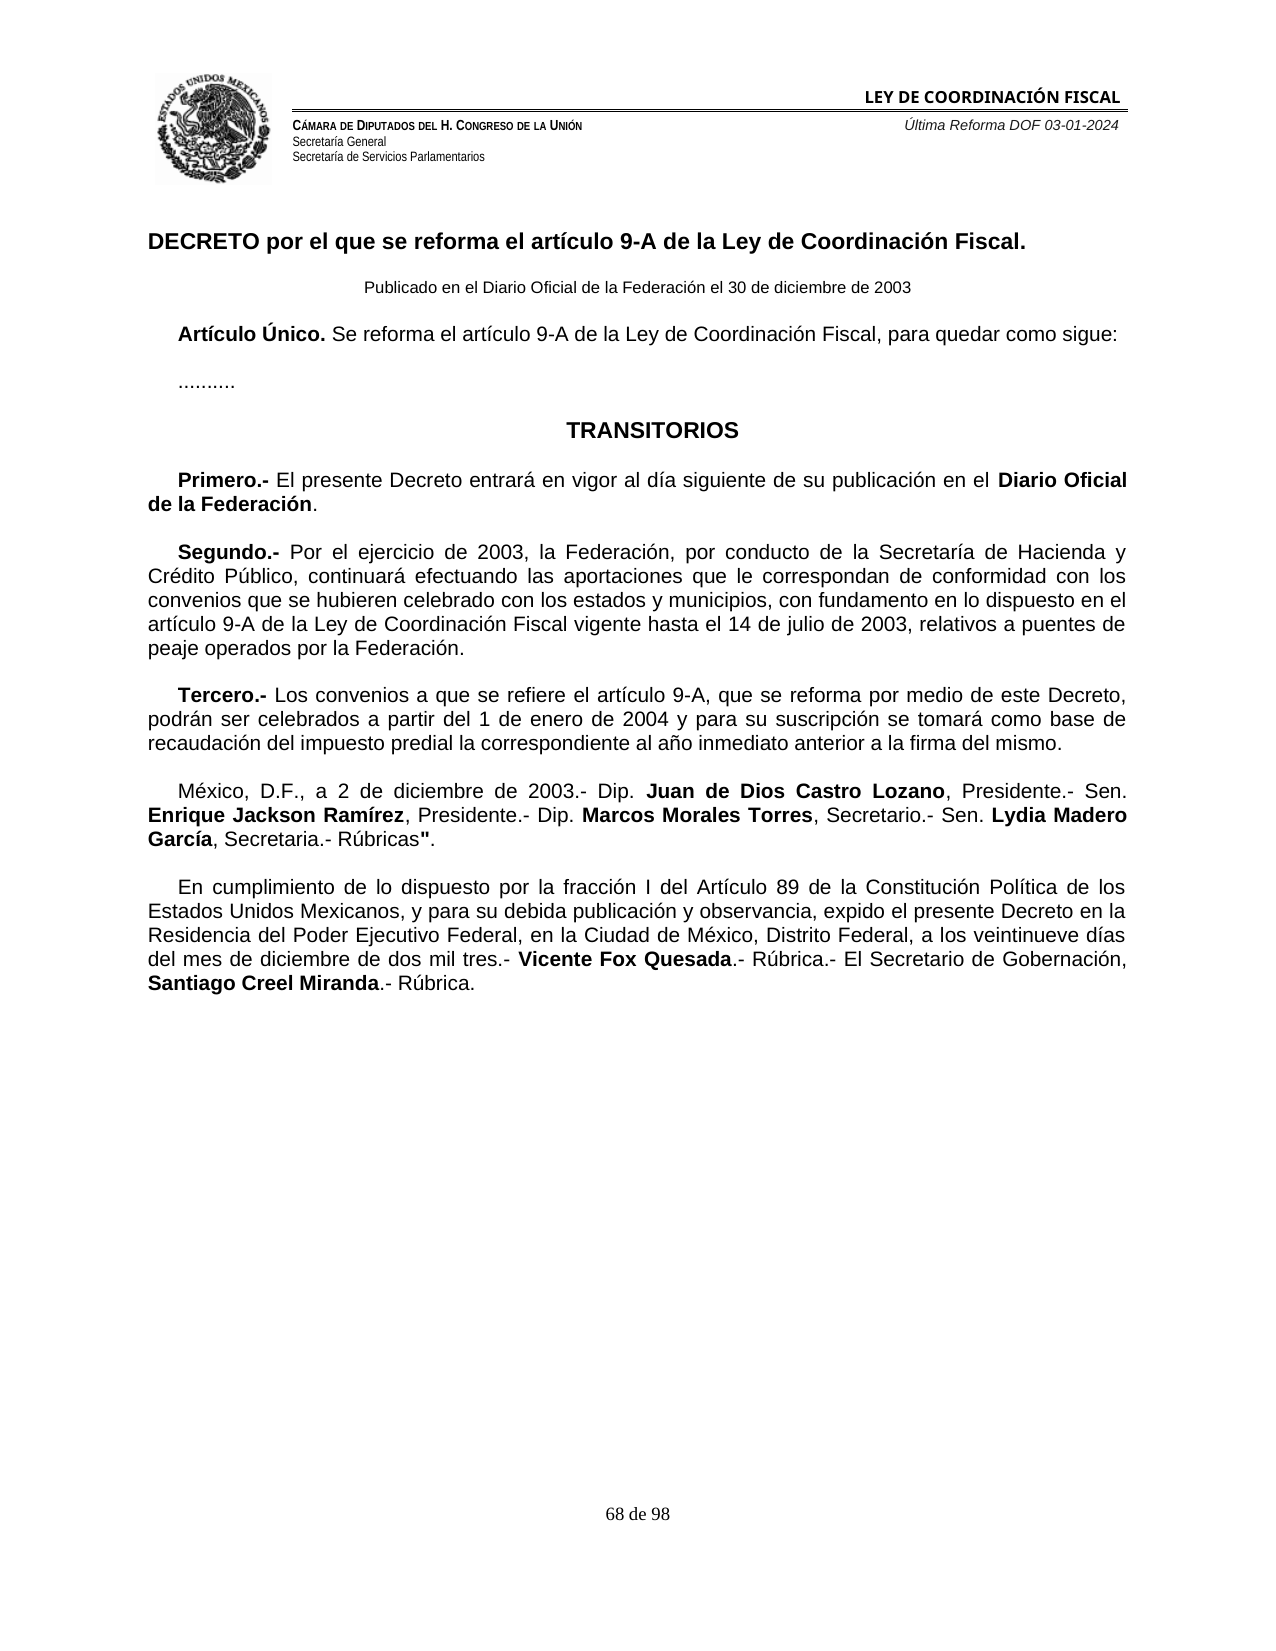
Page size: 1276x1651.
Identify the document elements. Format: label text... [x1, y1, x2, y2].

text DECRETO por el que se reforma el artículo 9-A de la Ley de Coordinación Fiscal. [148, 228, 1127, 254]
text Segundo.- Por el ejercicio de 2003, la Federación, por conducto de la Secretaría de Hacienda y Crédito Público, continuará efectuando las aportaciones que le correspondan de conformidad con los convenios que se hubieren celebrado con los estados y municipios, con fundamento en lo dispuesto en el artículo 9-A de la Ley de Coordinación Fiscal vigente hasta el 14 de julio de 2003, relativos a puentes de peaje operados por la Federación. [148, 539, 1127, 659]
text .......... [148, 369, 1127, 393]
text En cumplimiento de lo dispuesto por la fracción I del Artículo 89 de la Constitución Política de los Estados Unidos Mexicanos, y para su debida publicación y observancia, expido el presente Decreto en la Residencia del Poder Ejecutivo Federal, en la Ciudad de México, Distrito Federal, a los veintinueve días del mes de diciembre de dos mil tres.- Vicente Fox Quesada.- Rúbrica.- El Secretario de Gobernación, Santiago Creel Miranda.- Rúbrica. [148, 875, 1127, 995]
text Publicado en el Diario Oficial de la Federación el 30 de diciembre de 2003 [148, 278, 1127, 297]
text México, D.F., a 2 de diciembre de 2003.- Dip. Juan de Dios Castro Lozano, Presidente.- Sen. Enrique Jackson Ramírez, Presidente.- Dip. Marcos Morales Torres, Secretario.- Sen. Lydia Madero García, Secretaria.- Rúbricas". [148, 779, 1127, 851]
text Artículo Único. Se reforma el artículo 9-A de la Ley de Coordinación Fiscal, para quedar como sigue: [148, 321, 1127, 345]
text Primero.- El presente Decreto entrará en vigor al día siguiente de su publicación en el Diario Oficial de la Federación. [148, 468, 1127, 516]
text TRANSITORIOS [148, 417, 1127, 444]
text Tercero.- Los convenios a que se refiere el artículo 9-A, que se reforma por medio de este Decreto, podrán ser celebrados a partir del 1 de enero de 2004 y para su suscripción se tomará como base de recaudación del impuesto predial la correspondiente al año inmediato anterior a la firma del mismo. [148, 683, 1127, 755]
